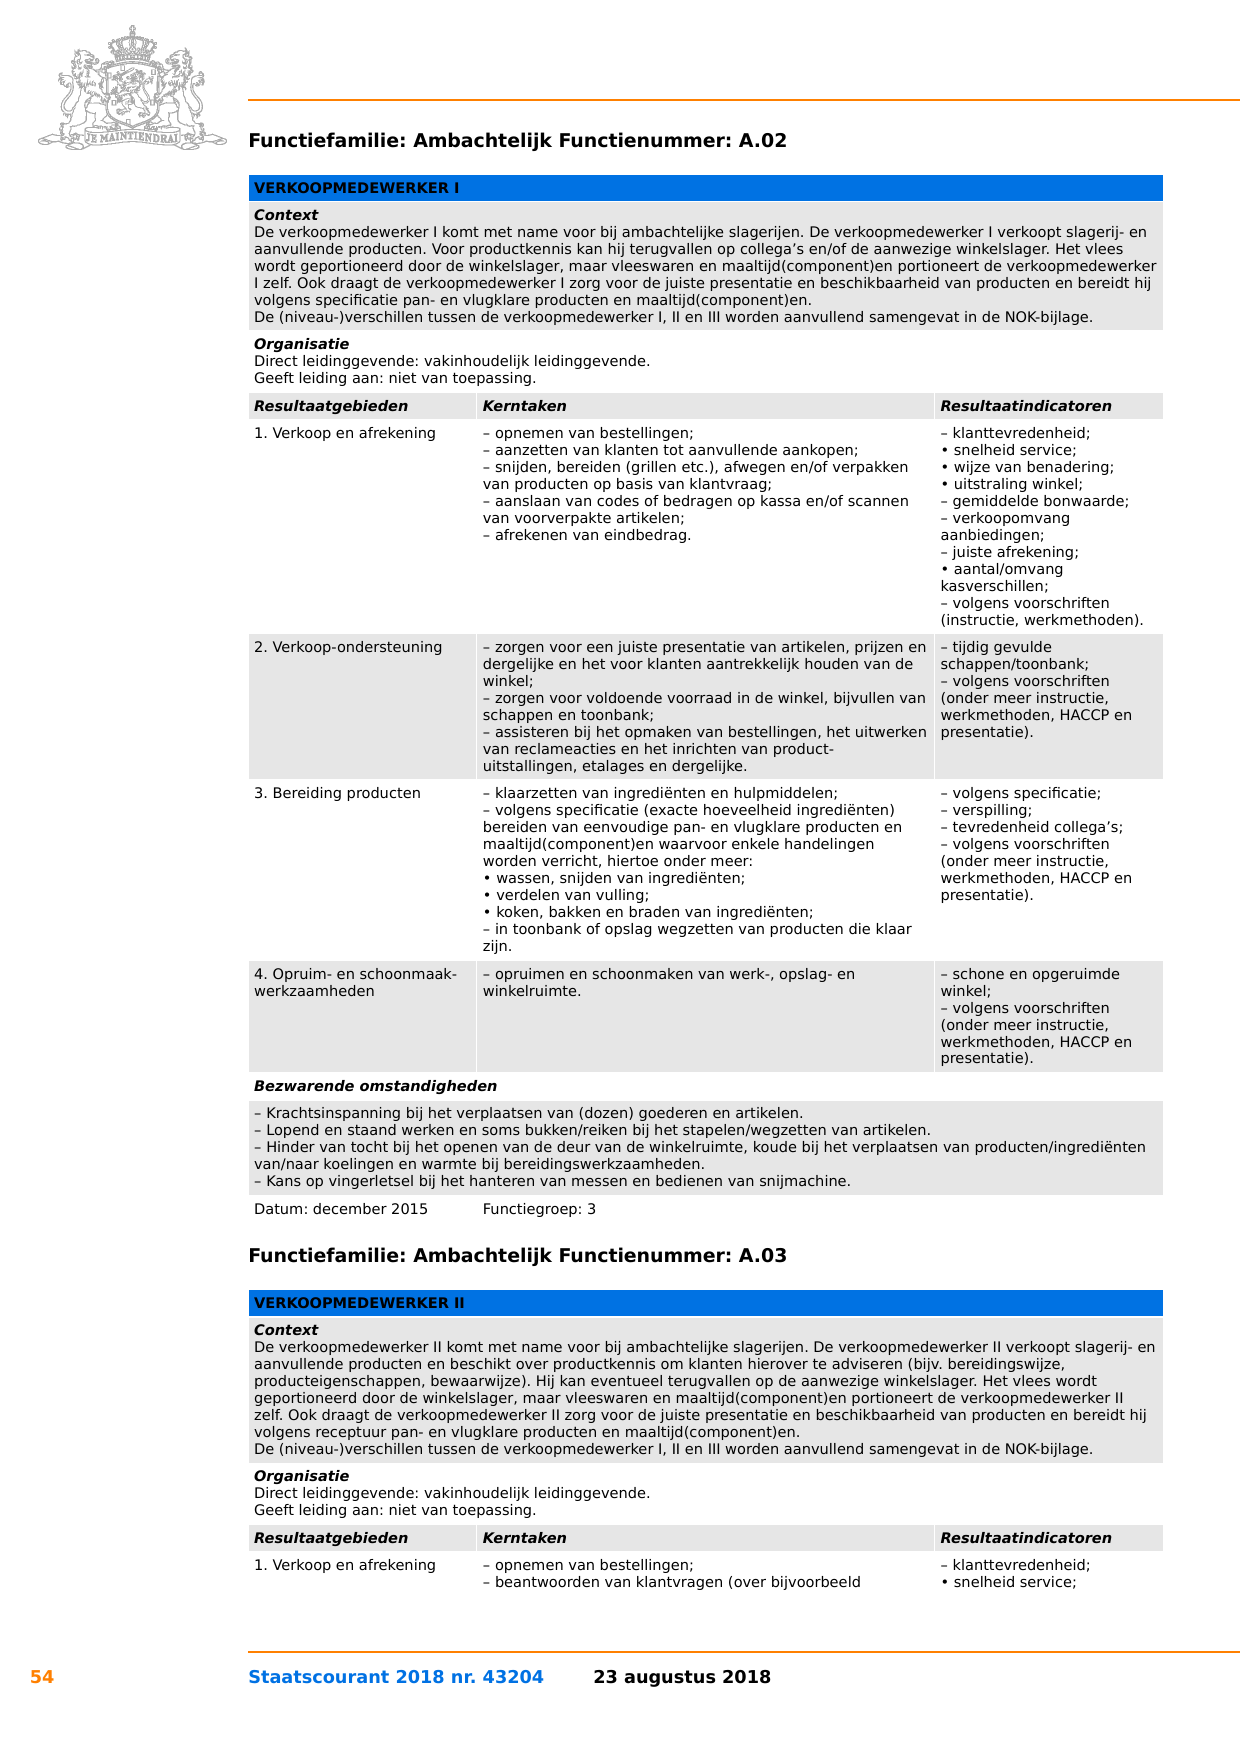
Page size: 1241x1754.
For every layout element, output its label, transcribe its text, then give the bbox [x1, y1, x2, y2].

table_cell Resultaatgebieden [249, 1525, 476, 1551]
table_cell Context De verkoopmedewerker I komt met name voor bij ambachtelijke slagerijen. De verkoopmedewerker I verkoopt slagerij- en aanvullende producten. Voor productkennis kan hij terugvallen op collega’s en/of de aanwezige winkelslager. Het vlees wordt geportioneerd door de winkelslager, maar vleeswaren en maaltijd(component)en portioneert de verkoopmedewerker I zelf. Ook draagt de verkoopmedewerker I zorg voor de juiste presentatie en beschikbaarheid van producten en bereidt hij volgens specificatie pan- en vlugklare producten en maaltijd(component)en. De (niveau-)verschillen tussen de verkoopmedewerker I, II en III worden aanvullend samengevat in de NOK-bijlage. [249, 202, 1163, 330]
table_cell Bezwarende omstandigheden [249, 1073, 1163, 1099]
table_cell Datum: december 2015 [249, 1196, 476, 1222]
table_header VERKOOPMEDEWERKER II [249, 1290, 1163, 1316]
table_cell – klaarzetten van ingrediënten en hulpmiddelen; – volgens specificatie (exacte hoeveelheid ingrediënten) bereiden van eenvoudige pan- en vlugklare producten en maaltijd(component)en waarvoor enkele handelingen worden verricht, hiertoe onder meer: • wassen, snijden van ingrediënten; • verdelen van vulling; • koken, bakken en braden van ingrediënten; – in toonbank of opslag wegzetten van producten die klaar zijn. [477, 781, 934, 960]
table_cell – opruimen en schoonmaken van werk-, opslag- en winkelruimte. [477, 961, 934, 1072]
table_cell 1. Verkoop en afrekening [249, 1553, 476, 1596]
table_cell – zorgen voor een juiste presentatie van artikelen, prijzen en dergelijke en het voor klanten aantrekkelijk houden van de winkel; – zorgen voor voldoende voorraad in de winkel, bijvullen van schappen en toonbank; – assisteren bij het opmaken van bestellingen, het uitwerken van reclameacties en het inrichten van product-uitstallingen, etalages en dergelijke. [477, 634, 934, 779]
table_cell – klanttevredenheid; • snelheid service; • wijze van benadering; • uitstraling winkel; – gemiddelde bonwaarde; – verkoopomvang aanbiedingen; – juiste afrekening; • aantal/omvang kasverschillen; – volgens voorschriften (instructie, werkmethoden). [935, 420, 1163, 633]
table_cell Organisatie Direct leidinggevende: vakinhoudelijk leidinggevende. Geeft leiding aan: niet van toepassing. [249, 1464, 1163, 1524]
picture [38, 25, 227, 150]
table_cell Organisatie Direct leidinggevende: vakinhoudelijk leidinggevende. Geeft leiding aan: niet van toepassing. [249, 331, 1163, 392]
table_cell 2. Verkoop-ondersteuning [249, 634, 476, 779]
table_cell – volgens specificatie; – verspilling; – tevredenheid collega’s; – volgens voorschriften (onder meer instructie, werkmethoden, HACCP en presentatie). [935, 781, 1163, 960]
table_cell Functiegroep: 3 [477, 1196, 1163, 1222]
table_cell 1. Verkoop en afrekening [249, 420, 476, 633]
table_cell 4. Opruim- en schoonmaak-werkzaamheden [249, 961, 476, 1072]
table_cell Resultaatindicatoren [935, 393, 1163, 419]
table_cell 3. Bereiding producten [249, 781, 476, 960]
table_cell – tijdig gevulde schappen/toonbank; – volgens voorschriften (onder meer instructie, werkmethoden, HACCP en presentatie). [935, 634, 1163, 779]
table_cell Kerntaken [477, 393, 934, 419]
subtitle Functiefamilie: Ambachtelijk Functienummer: A.03 [248, 1245, 1163, 1267]
table_cell – schone en opgeruimde winkel; – volgens voorschriften (onder meer instructie, werkmethoden, HACCP en presentatie). [935, 961, 1163, 1072]
table_header VERKOOPMEDEWERKER I [249, 175, 1163, 201]
table_cell Context De verkoopmedewerker II komt met name voor bij ambachtelijke slagerijen. De verkoopmedewerker II verkoopt slagerij- en aanvullende producten en beschikt over productkennis om klanten hierover te adviseren (bijv. bereidingswijze, producteigenschappen, bewaarwijze). Hij kan eventueel terugvallen op de aanwezige winkelslager. Het vlees wordt geportioneerd door de winkelslager, maar vleeswaren en maaltijd(component)en portioneert de verkoopmedewerker II zelf. Ook draagt de verkoopmedewerker II zorg voor de juiste presentatie en beschikbaarheid van producten en bereidt hij volgens receptuur pan- en vlugklare producten en maaltijd(component)en. De (niveau-)verschillen tussen de verkoopmedewerker I, II en III worden aanvullend samengevat in de NOK-bijlage. [249, 1318, 1163, 1463]
table_cell – Krachtsinspanning bij het verplaatsen van (dozen) goederen en artikelen. – Lopend en staand werken en soms bukken/reiken bij het stapelen/wegzetten van artikelen. – Hinder van tocht bij het openen van de deur van de winkelruimte, koude bij het verplaatsen van producten/ingrediënten van/naar koelingen en warmte bij bereidingswerkzaamheden. – Kans op vingerletsel bij het hanteren van messen en bedienen van snijmachine. [249, 1101, 1163, 1195]
table_cell – klanttevredenheid; • snelheid service; [935, 1553, 1163, 1596]
subtitle Functiefamilie: Ambachtelijk Functienummer: A.02 [248, 130, 1163, 152]
table_cell Resultaatgebieden [249, 393, 476, 419]
table_cell Kerntaken [477, 1525, 934, 1551]
table_cell – opnemen van bestellingen; – aanzetten van klanten tot aanvullende aankopen; – snijden, bereiden (grillen etc.), afwegen en/of verpakken van producten op basis van klantvraag; – aanslaan van codes of bedragen op kassa en/of scannen van voorverpakte artikelen; – afrekenen van eindbedrag. [477, 420, 934, 633]
table_cell – opnemen van bestellingen; – beantwoorden van klantvragen (over bijvoorbeeld [477, 1553, 934, 1596]
table_cell Resultaatindicatoren [935, 1525, 1163, 1551]
